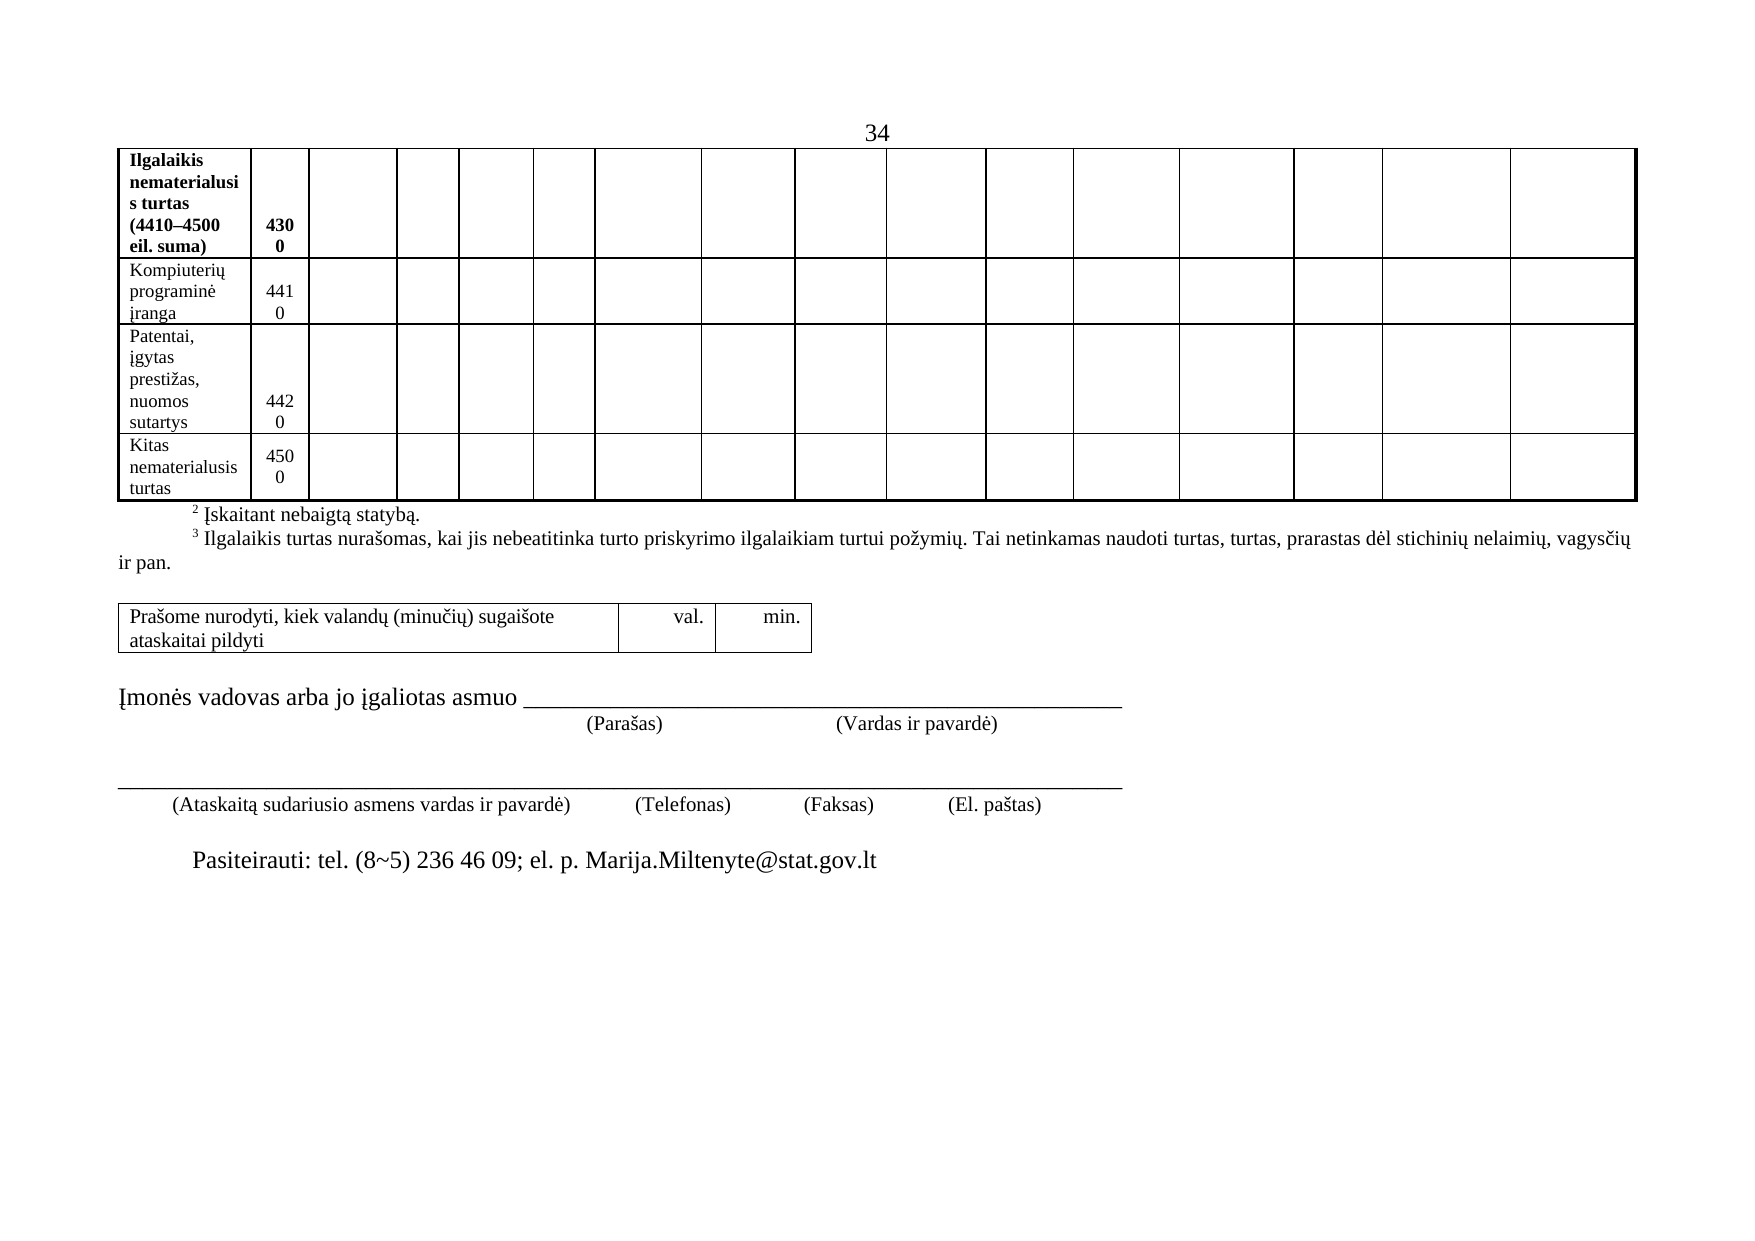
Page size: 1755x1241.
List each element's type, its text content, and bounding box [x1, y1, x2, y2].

table_cell [1511, 259, 1634, 323]
table_cell [398, 259, 458, 323]
text Įmonės vadovas arba jo įgaliotas asmuo [118, 682, 1636, 711]
table_cell 4300 [252, 149, 308, 257]
table_cell [1295, 259, 1382, 323]
table_cell [1074, 434, 1179, 499]
table_cell [702, 434, 794, 499]
table_cell [1180, 259, 1293, 323]
table_cell [987, 325, 1073, 433]
text (Ataskaitą sudariusio asmens vardas ir pavardė) (Telefonas) (Faksas) (El. paštas) [118, 792, 1636, 816]
table_header val. [619, 604, 715, 652]
table_cell 4500 [252, 434, 308, 499]
table_header Prašome nurodyti, kiek valandų (minučių) sugaišote ataskaitai pildyti [119, 604, 618, 652]
table_cell [887, 149, 985, 257]
table_cell [702, 149, 794, 257]
table_cell [887, 434, 985, 499]
text (Parašas) (Vardas ir pavardė) [118, 711, 1636, 735]
table_cell [1383, 434, 1510, 499]
table_cell [460, 434, 533, 499]
table_cell [1295, 434, 1382, 499]
table_cell Kompiuterių programinė įranga [120, 259, 250, 323]
table_cell [1383, 149, 1510, 257]
table_cell [702, 325, 794, 433]
table_cell [1383, 325, 1510, 433]
table_cell [1511, 325, 1634, 433]
table_cell [987, 434, 1073, 499]
table_cell [460, 149, 533, 257]
table_cell [310, 325, 396, 433]
table_cell [887, 325, 985, 433]
table_cell [596, 325, 701, 433]
table_cell [596, 149, 701, 257]
table_cell [1074, 259, 1179, 323]
table_cell [398, 149, 458, 257]
table_cell [887, 259, 985, 323]
table_header [812, 603, 1122, 652]
table_cell [1511, 149, 1634, 257]
text 2 Įskaitant nebaigtą statybą. [118, 502, 1636, 526]
text 3 Ilgalaikis turtas nurašomas, kai jis nebeatitinka turto priskyrimo ilgalaikiam turtui požymių. Tai netinkamas naudoti turtas, turtas, prarastas dėl stichinių nelaimių, vagysčių ir pan. [118, 526, 1636, 574]
table_cell Ilgalaikis nematerialusis turtas (4410–4500 eil. suma) [120, 149, 250, 257]
table_cell [534, 149, 594, 257]
table_cell 4420 [252, 325, 308, 433]
table_cell Kitas nematerialusis turtas [120, 434, 250, 499]
table_cell [310, 149, 396, 257]
table_cell [460, 259, 533, 323]
table_cell [1295, 325, 1382, 433]
table_cell [596, 259, 701, 323]
table_cell [987, 259, 1073, 323]
table_cell [1180, 434, 1293, 499]
table_cell [1511, 434, 1634, 499]
table_cell [398, 325, 458, 433]
table_cell [702, 259, 794, 323]
table_cell [310, 434, 396, 499]
table_cell Patentai, įgytas prestižas, nuomos sutartys [120, 325, 250, 433]
table_cell [796, 259, 886, 323]
table_cell [310, 259, 396, 323]
table_cell [1295, 149, 1382, 257]
table_cell [398, 434, 458, 499]
table_cell [1383, 259, 1510, 323]
table_cell [534, 259, 594, 323]
table_cell [796, 149, 886, 257]
table_cell [796, 434, 886, 499]
table_cell [1074, 325, 1179, 433]
table_cell [534, 325, 594, 433]
table_cell [987, 149, 1073, 257]
table_cell [796, 325, 886, 433]
table_cell [460, 325, 533, 433]
table_cell [1074, 149, 1179, 257]
table_cell 4410 [252, 259, 308, 323]
table_cell [534, 434, 594, 499]
table_header min. [716, 604, 811, 652]
table_cell [1180, 149, 1293, 257]
text Pasiteirauti: tel. (8~5) 236 46 09; el. p. Marija.Miltenyte@stat.gov.lt [118, 845, 1636, 874]
table_cell [596, 434, 701, 499]
table_cell [1180, 325, 1293, 433]
